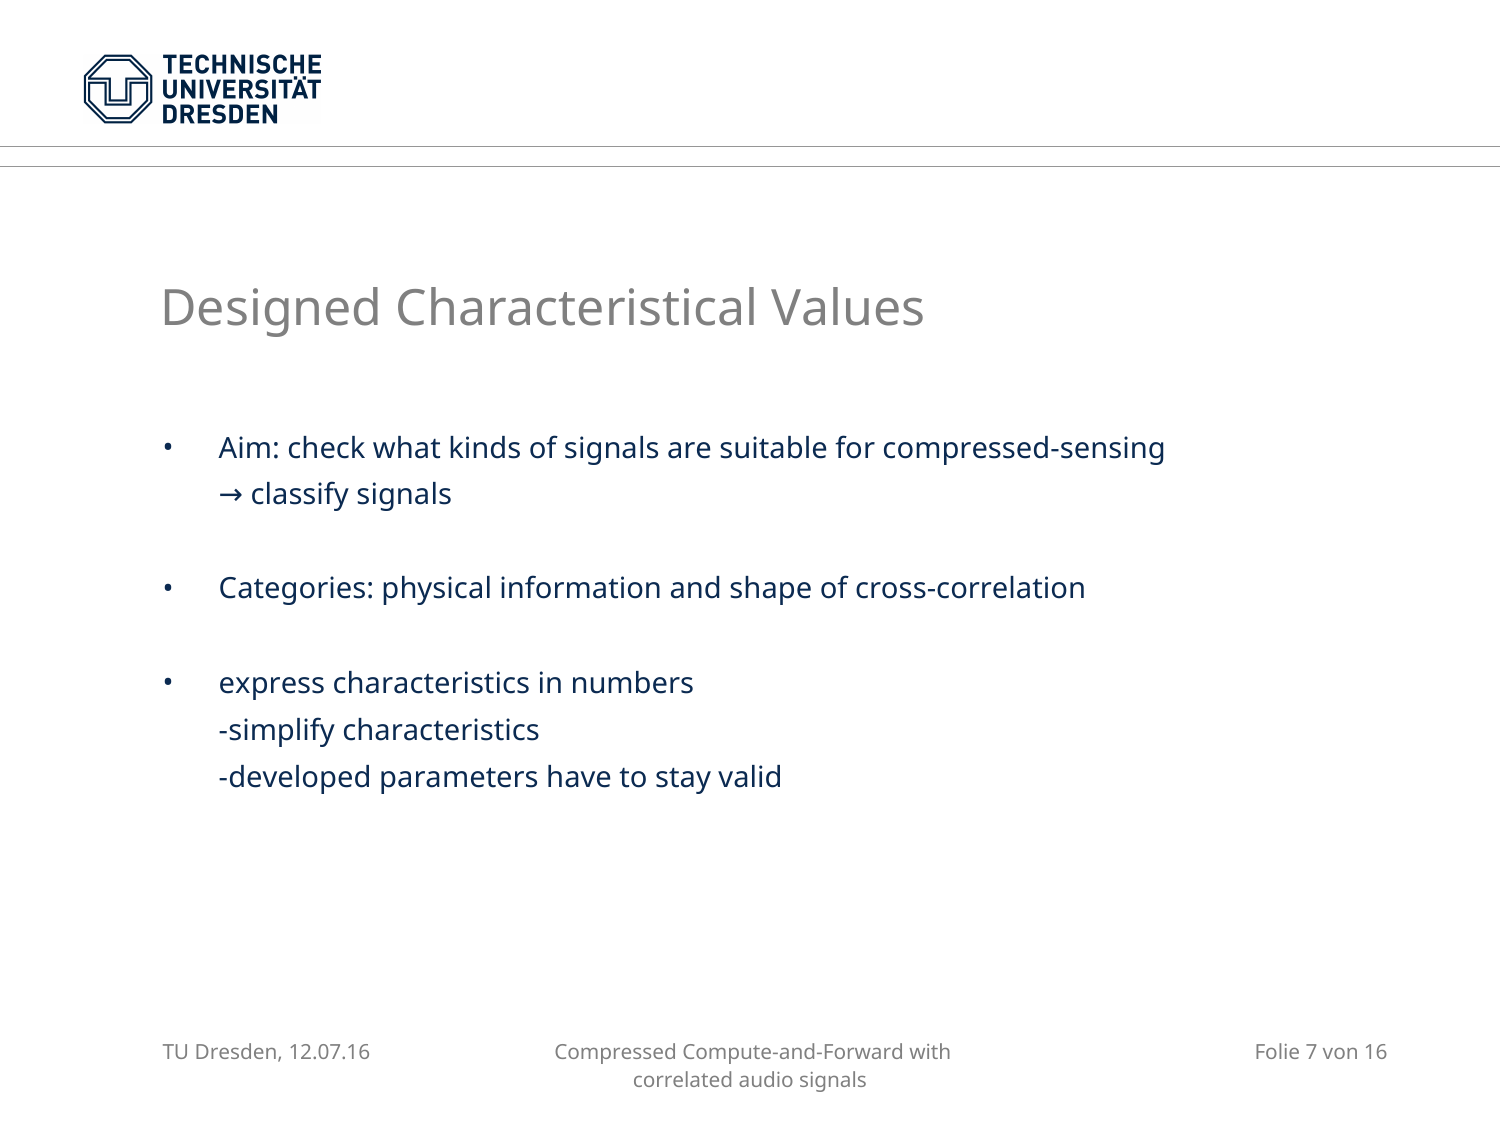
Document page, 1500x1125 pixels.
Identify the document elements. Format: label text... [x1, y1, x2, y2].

picture [83, 54, 321, 124]
list Aim: check what kinds of signals are suitable for compressed-sensing → classify signals Categories: physical information and shape of cross-correlation express characteristics in numbers -simplify characteristics -developed parameters have to stay valid [162, 419, 1388, 1087]
title Designed Characteristical Values [160, 238, 1392, 374]
